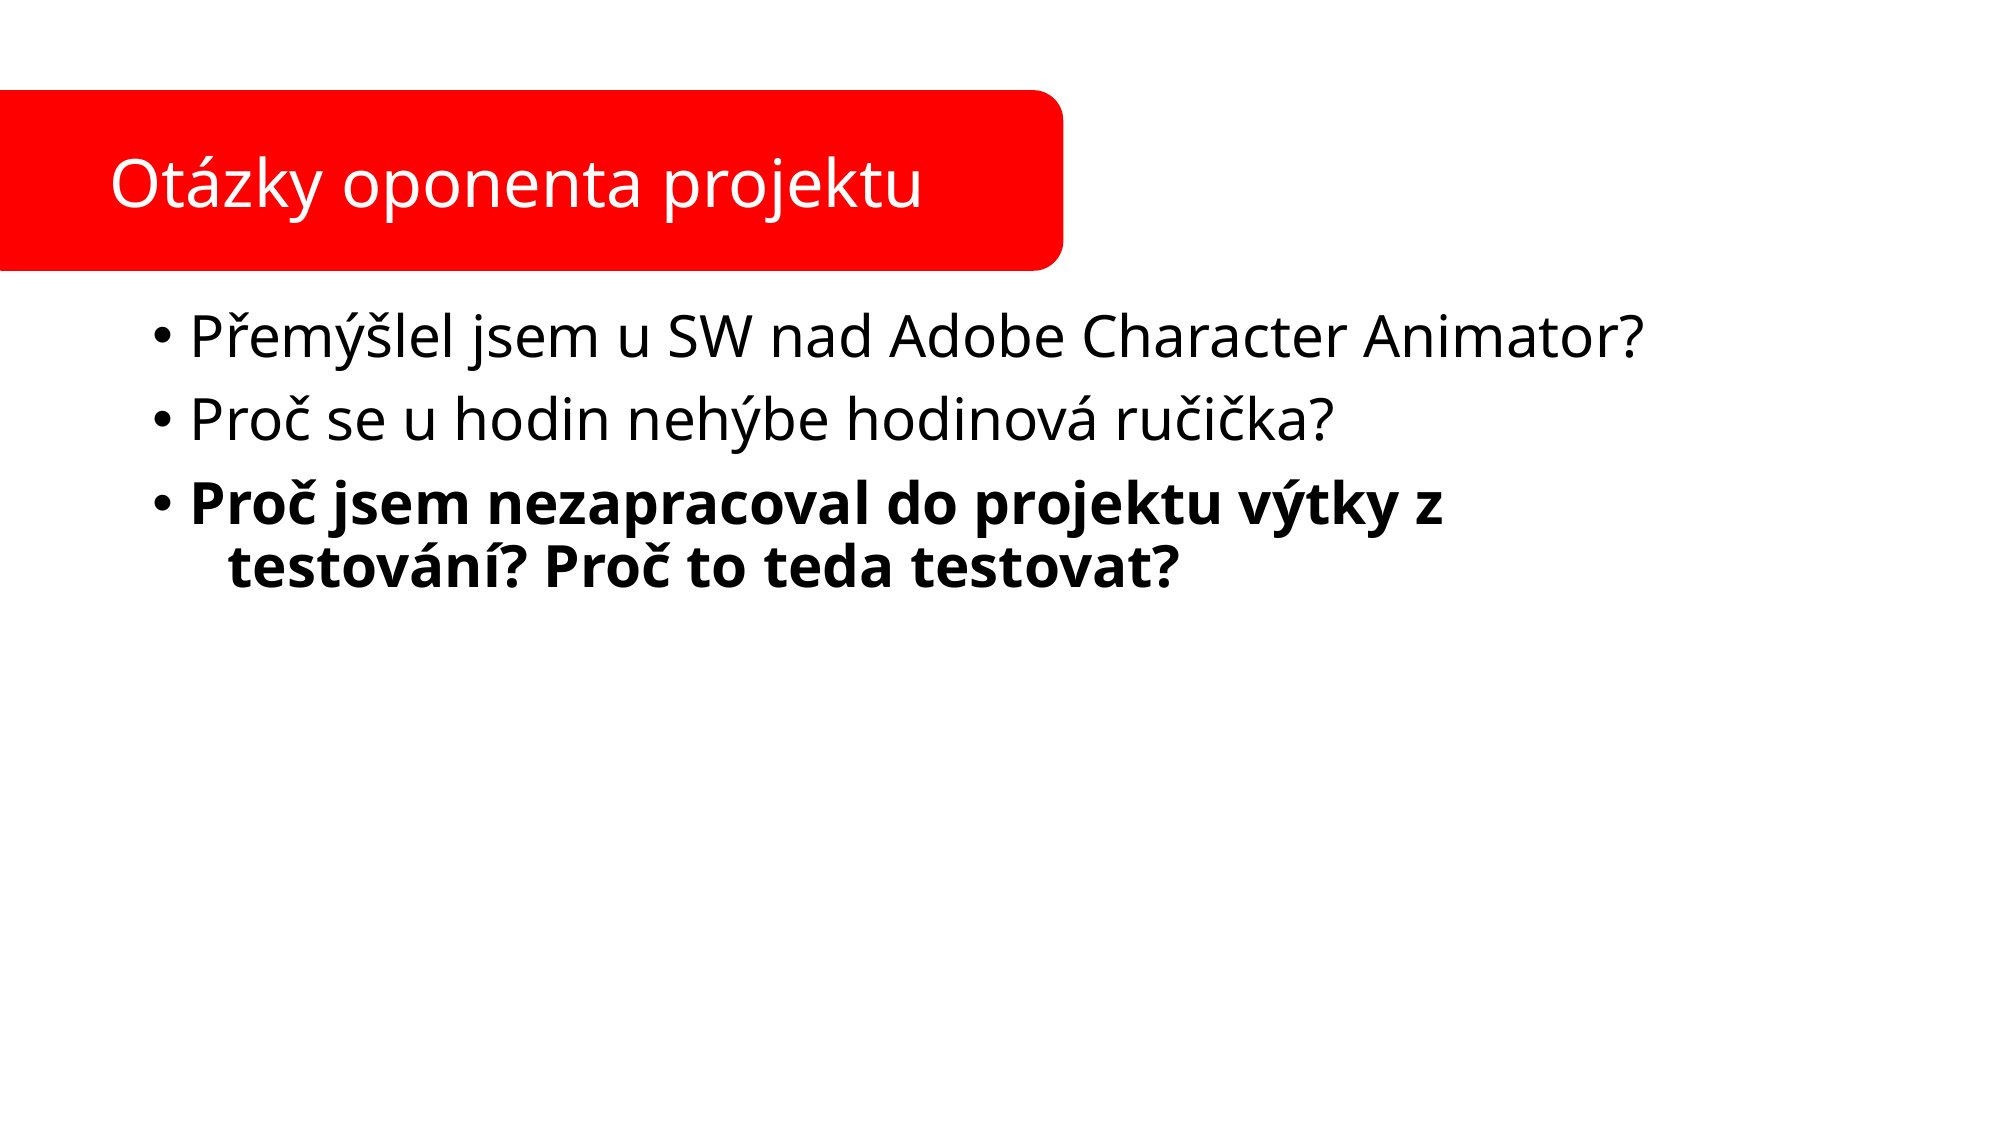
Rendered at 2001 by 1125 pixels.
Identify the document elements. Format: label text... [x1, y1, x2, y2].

list Přemýšlel jsem u SW nad Adobe Character Animator? Proč se u hodin nehýbe hodinová ručička? Proč jsem nezapracoval do projektu výtky z testování? Proč to teda testovat? [137, 299, 1669, 1014]
text_box Otázky oponenta projektu [0, 90, 1064, 271]
